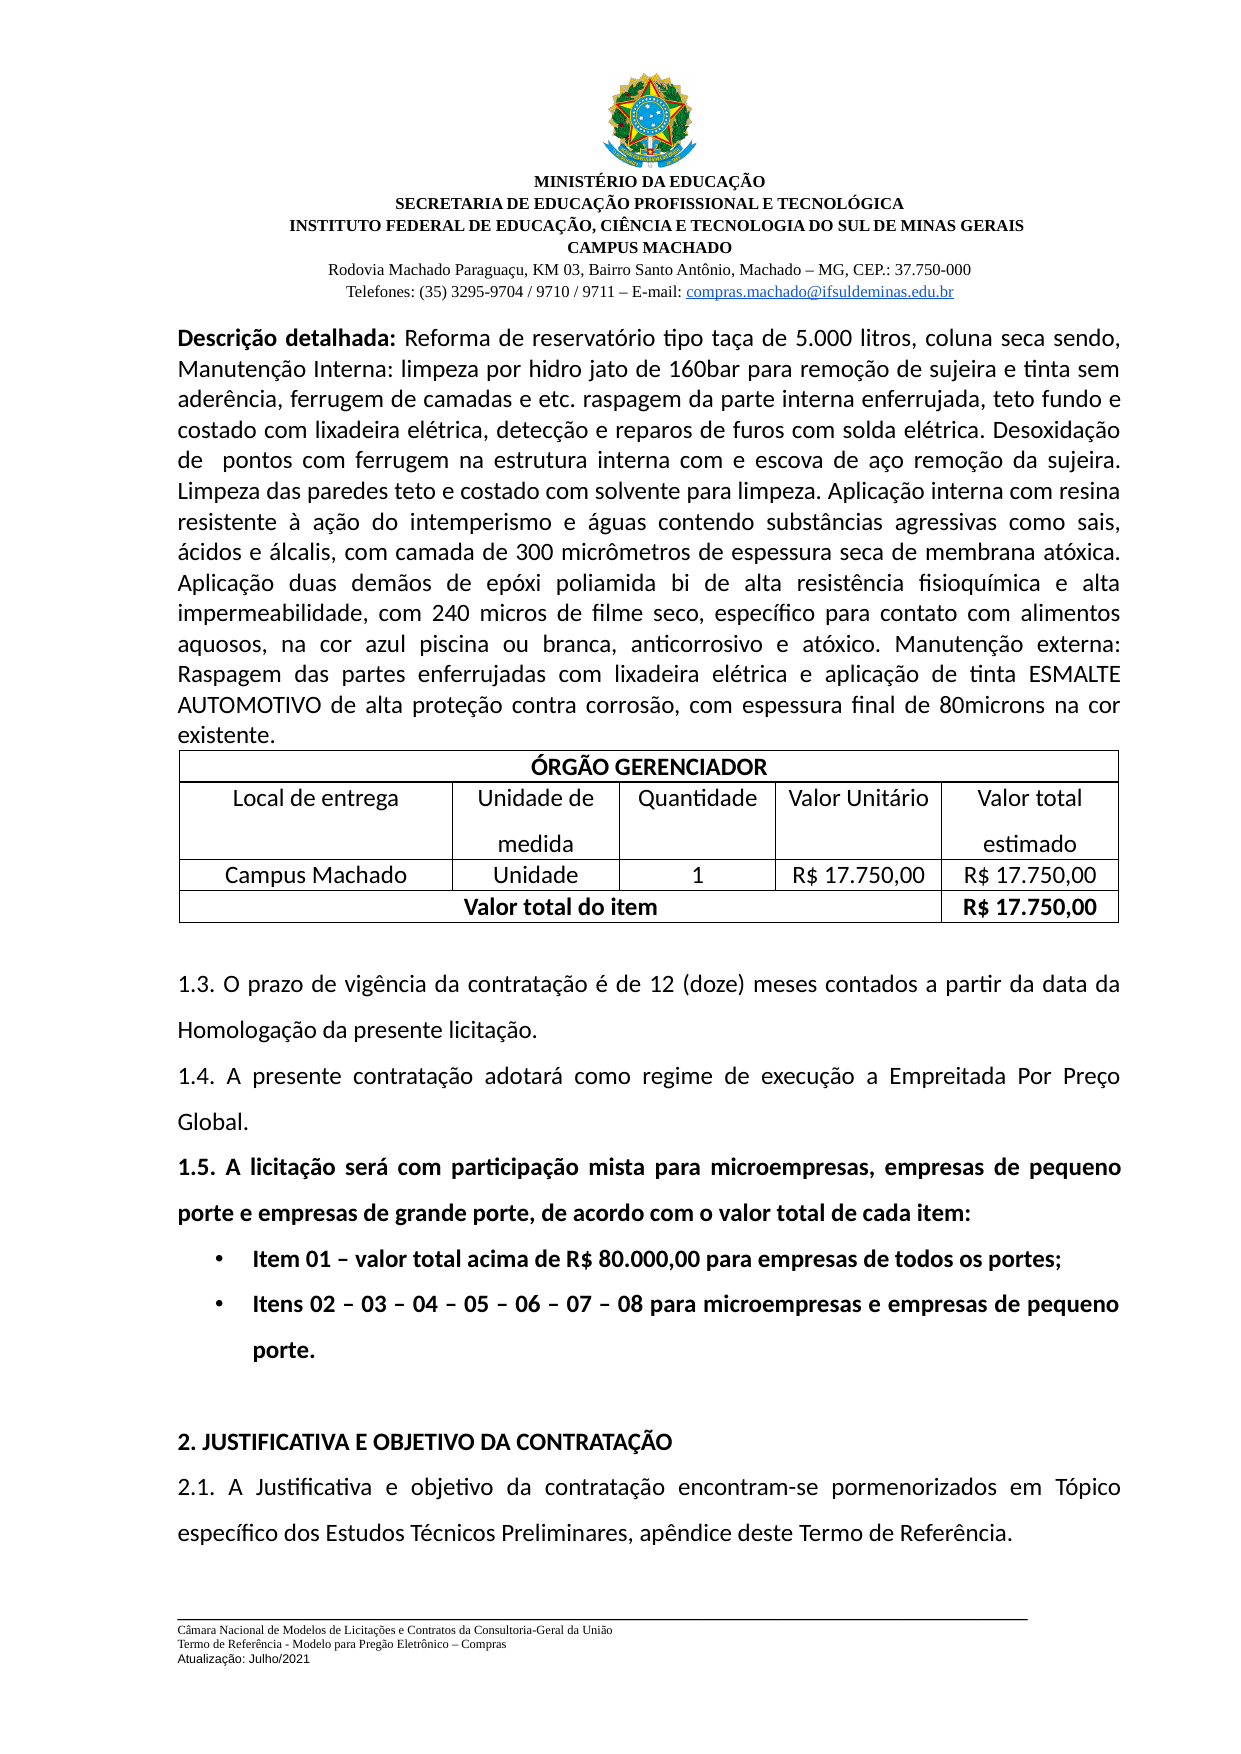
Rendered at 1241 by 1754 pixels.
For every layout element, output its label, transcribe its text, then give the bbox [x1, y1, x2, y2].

table_cell Valor total do item [180, 891, 941, 922]
picture [643, 163, 658, 168]
table_cell Quantidade [620, 783, 775, 859]
text Descrição detalhada: Reforma de reservatório tipo taça de 5.000 litros, coluna seca sendo, Manutenção Interna: limpeza por hidro jato de 160bar para remoção de sujeira e tinta sem aderência, ferrugem de camadas e etc. raspagem da parte interna enferrujada, teto fundo e costado com lixadeira elétrica, detecção e reparos de furos com solda elétrica. Desoxidação de pontos com ferrugem na estrutura interna com e escova de aço remoção da sujeira. Limpeza das paredes teto e costado com solvente para limpeza. Aplicação interna com resina resistente à ação do intemperismo e águas contendo substâncias agressivas como sais, ácidos e álcalis, com camada de 300 micrômetros de espessura seca de membrana atóxica. Aplicação duas demãos de epóxi poliamida bi de alta resistência fisioquímica e alta impermeabilidade, com 240 micros de filme seco, específico para contato com alimentos aquosos, na cor azul piscina ou branca, anticorrosivo e atóxico. Manutenção externa: Raspagem das partes enferrujadas com lixadeira elétrica e aplicação de tinta ESMALTE AUTOMOTIVO de alta proteção contra corrosão, com espessura final de 80microns na cor existente. [177, 322, 1122, 750]
table_cell R$ 17.750,00 [942, 891, 1118, 922]
list 2.1. A Justificativa e objetivo da contratação encontram-se pormenorizados em Tópico específico dos Estudos Técnicos Preliminares, apêndice deste Termo de Referência. [177, 1472, 1122, 1548]
table_cell Local de entrega [180, 783, 452, 859]
table_cell Valor Unitário [776, 783, 941, 859]
table_cell Unidade [453, 860, 619, 890]
picture [603, 73, 697, 168]
list Item 01 – valor total acima de R$ 80.000,00 para empresas de todos os portes; [215, 1243, 1122, 1273]
table_cell Unidade de medida [453, 783, 619, 859]
table_cell R$ 17.750,00 [942, 860, 1118, 890]
table_cell Valor total estimado [942, 783, 1118, 859]
picture [669, 149, 680, 155]
text 1.4. A presente contratação adotará como regime de execução a Empreitada Por Preço Global. [177, 1060, 1122, 1136]
list 1.5. A licitação será com participação mista para microempresas, empresas de pequeno porte e empresas de grande porte, de acordo com o valor total de cada item: [177, 1151, 1122, 1228]
text 1.3. O prazo de vigência da contratação é de 12 (doze) meses contados a partir da data da Homologação da presente licitação. [177, 968, 1122, 1045]
table_cell Campus Machado [180, 860, 452, 890]
table_header ÓRGÃO GERENCIADOR [180, 751, 1118, 781]
list Itens 02 – 03 – 04 – 05 – 06 – 07 – 08 para microempresas e empresas de pequeno porte. [215, 1289, 1122, 1365]
table_cell 1 [620, 860, 775, 890]
table_cell R$ 17.750,00 [776, 860, 941, 890]
list 2. JUSTIFICATIVA E OBJETIVO DA CONTRATAÇÃO [177, 1426, 1122, 1456]
